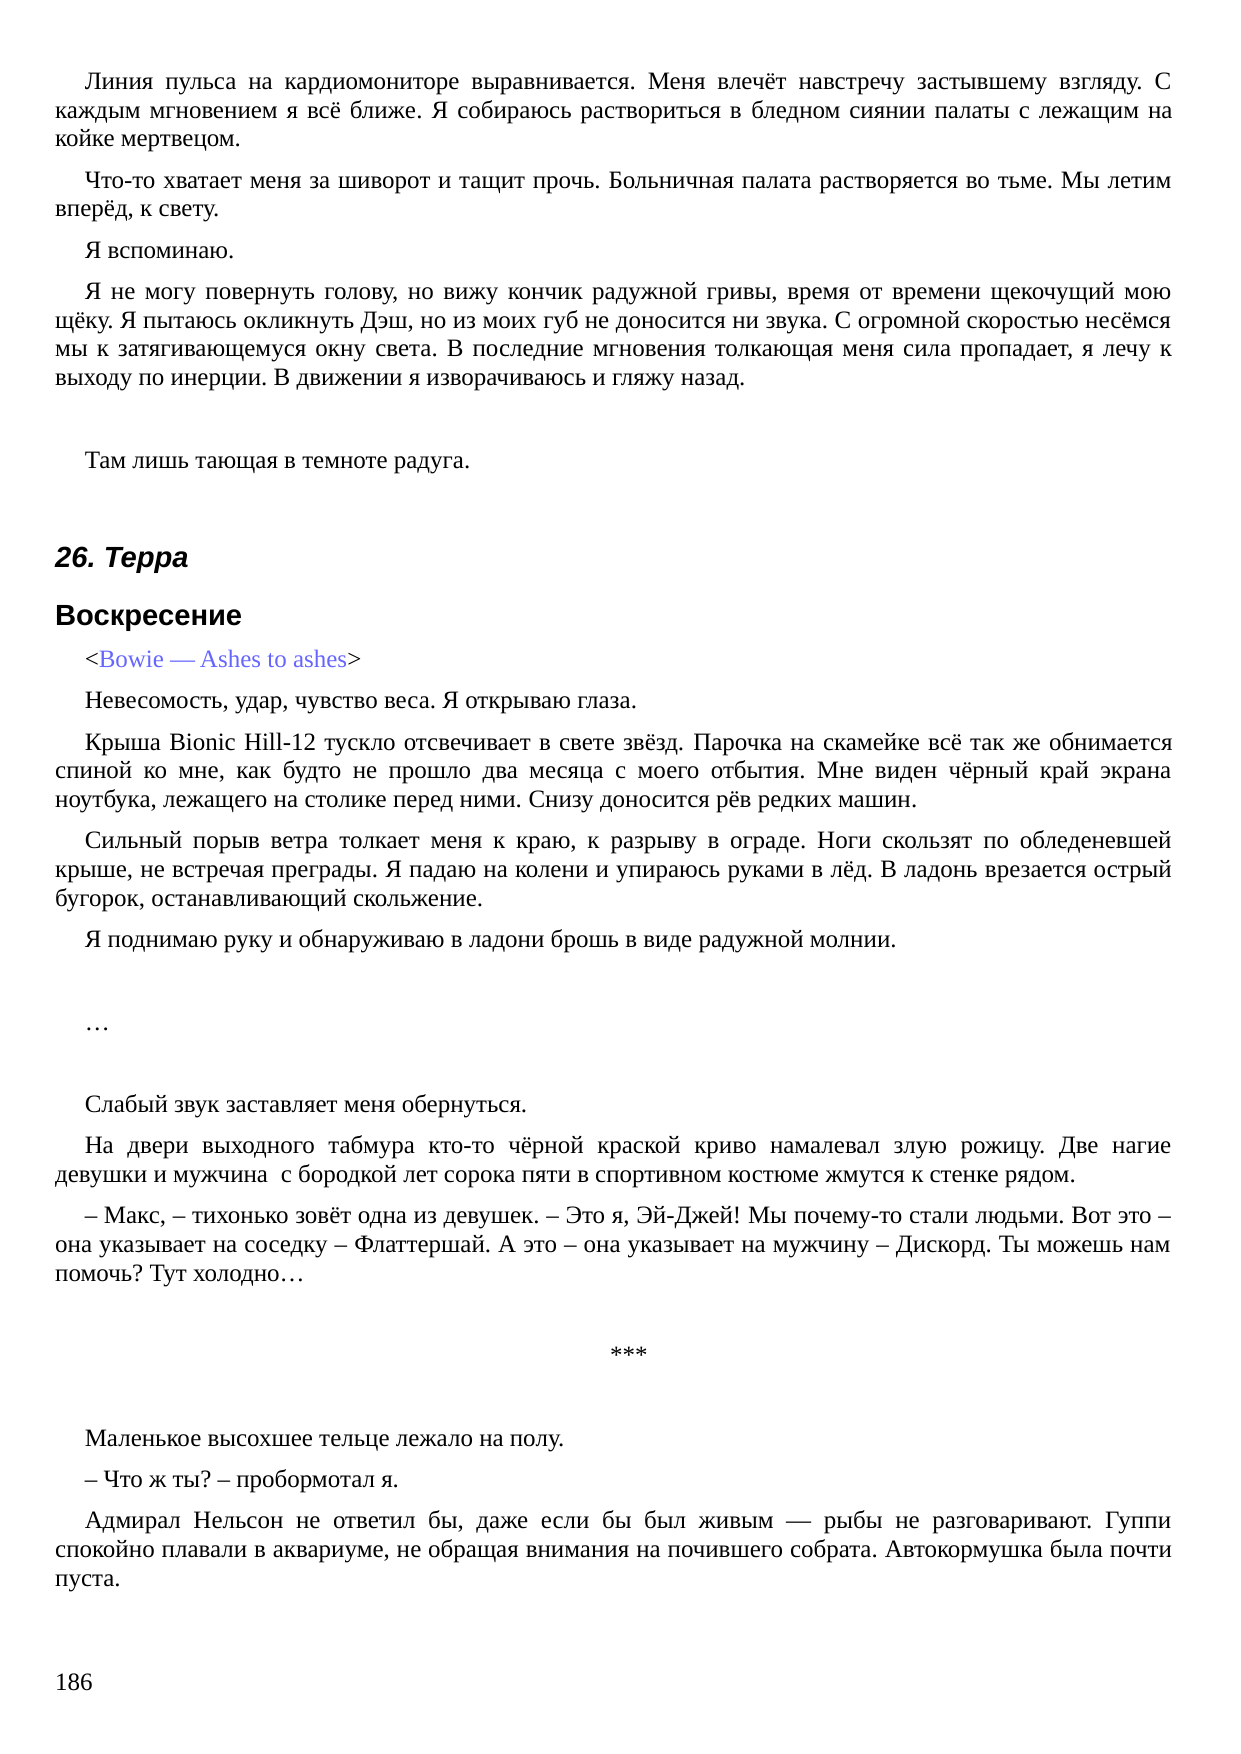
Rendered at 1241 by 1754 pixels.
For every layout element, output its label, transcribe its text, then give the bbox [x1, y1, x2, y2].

text Что-то хватает меня за шиворот и тащит прочь. Больничная палата растворяется во тьме. Мы летим вперёд, к свету. [55, 165, 1173, 222]
text Крыша Bionic Hill-12 тускло отсвечивает в свете звёзд. Парочка на скамейке всё так же обнимается спиной ко мне, как будто не прошло два месяца с моего отбытия. Мне виден чёрный край экрана ноутбука, лежащего на столике перед ними. Снизу доносится рёв редких машин. [55, 727, 1173, 813]
text Слабый звук заставляет меня обернуться. [55, 1089, 1173, 1118]
subtitle 26. Терра [55, 540, 1173, 573]
text – Что ж ты? – пробормотал я. [55, 1464, 1173, 1493]
text Я поднимаю руку и обнаруживаю в ладони брошь в виде радужной молнии. [55, 924, 1173, 953]
text Сильный порыв ветра толкает меня к краю, к разрыву в ограде. Ноги скользят по обледеневшей крыше, не встречая преграды. Я падаю на колени и упираюсь руками в лёд. В ладонь врезается острый бугорок, останавливающий скольжение. [55, 826, 1173, 912]
text Адмирал Нельсон не ответил бы, даже если бы был живым — рыбы не разговаривают. Гуппи спокойно плавали в аквариуме, не обращая внимания на почившего собрата. Автокормушка была почти пуста. [55, 1506, 1173, 1592]
text … [55, 1007, 1173, 1036]
text На двери выходного табмура кто-то чёрной краской криво намалевал злую рожицу. Две нагие девушки и мужчина с бородкой лет сорока пяти в спортивном костюме жмутся к стенке рядом. [55, 1131, 1173, 1188]
text Маленькое высохшее тельце лежало на полу. [55, 1423, 1173, 1452]
text – Макс, – тихонько зовёт одна из девушек. – Это я, Эй-Джей! Мы почему-то стали людьми. Вот это – она указывает на соседку – Флаттершай. А это – она указывает на мужчину – Дискорд. Ты можешь нам помочь? Тут холодно… [55, 1201, 1173, 1287]
subtitle Воскресение [55, 598, 1173, 632]
text Линия пульса на кардиомониторе выравнивается. Меня влечёт навстречу застывшему взгляду. С каждым мгновением я всё ближе. Я собираюсь раствориться в бледном сиянии палаты с лежащим на койке мертвецом. [55, 66, 1173, 152]
text *** [55, 1341, 1173, 1369]
text Невесомость, удар, чувство веса. Я открываю глаза. [55, 686, 1173, 714]
text Я вспоминаю. [55, 235, 1173, 263]
text Там лишь тающая в темноте радуга. [55, 445, 1173, 473]
text <Bowie — Ashes to ashes> [55, 644, 1173, 673]
text Я не могу повернуть голову, но вижу кончик радужной гривы, время от времени щекочущий мою щёку. Я пытаюсь окликнуть Дэш, но из моих губ не доносится ни звука. С огромной скоростью несёмся мы к затягивающемуся окну света. В последние мгновения толкающая меня сила пропадает, я лечу к выходу по инерции. В движении я изворачиваюсь и гляжу назад. [55, 276, 1173, 391]
